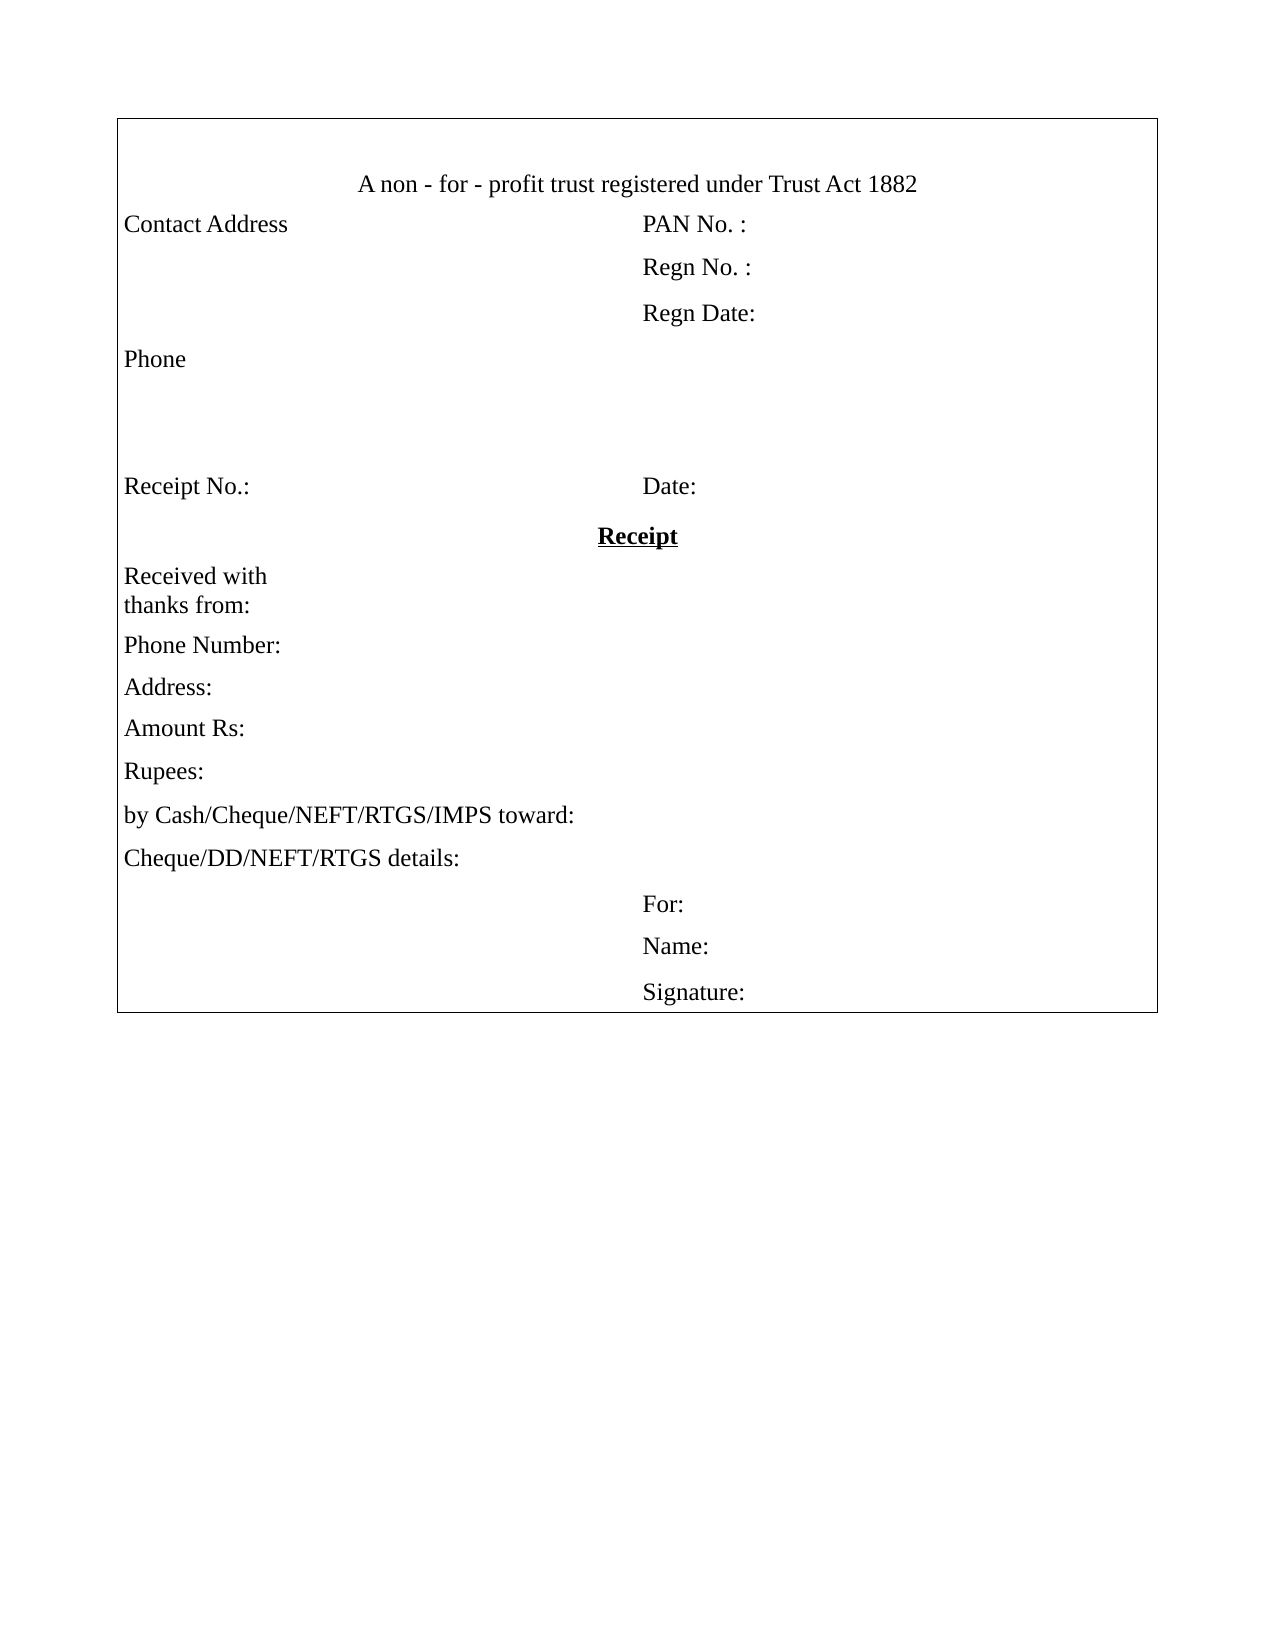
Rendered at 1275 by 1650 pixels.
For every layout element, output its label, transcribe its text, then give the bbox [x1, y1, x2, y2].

table_cell [118, 247, 637, 338]
table_cell Regn No. : [637, 247, 830, 292]
table_cell [637, 339, 830, 381]
table_cell PAN No. : [637, 204, 830, 247]
table_cell [118, 925, 300, 971]
table_cell Phone Number: [118, 625, 300, 666]
table_cell Receipt No.: [118, 466, 300, 515]
table_cell [300, 625, 1157, 666]
table_cell [830, 292, 1157, 338]
table_cell [300, 339, 637, 381]
table_cell [637, 795, 1157, 838]
table_cell Cheque/DD/NEFT/RTGS details: [118, 838, 637, 883]
table_cell Signature: [637, 971, 830, 1012]
table_cell Address: [118, 666, 300, 707]
table_cell [300, 883, 637, 925]
table_cell [830, 204, 1157, 247]
table_cell Amount Rs: [118, 708, 300, 750]
table_cell [300, 925, 637, 971]
table_cell [300, 466, 637, 515]
table_cell Rupees: [118, 750, 300, 795]
table_cell [830, 339, 1157, 381]
table_cell [118, 381, 1157, 424]
table_cell For: [637, 883, 830, 925]
table_cell Name: [637, 925, 830, 971]
table_cell [118, 424, 1157, 466]
table_header [830, 119, 1157, 164]
table_header [118, 119, 830, 164]
table_cell [830, 925, 1157, 971]
table_cell Receipt [118, 515, 1157, 556]
table_cell [300, 971, 637, 1012]
table_cell A non - for - profit trust registered under Trust Act 1882 [118, 164, 1157, 204]
table_cell [637, 838, 1157, 883]
table_cell [830, 971, 1157, 1012]
table_cell [300, 666, 1157, 707]
table_cell [300, 204, 637, 247]
table_cell [830, 466, 1157, 515]
table_cell [300, 708, 1157, 750]
table_cell Received with thanks from: [118, 556, 300, 624]
table_cell by Cash/Cheque/NEFT/RTGS/IMPS toward: [118, 795, 637, 838]
table_cell [300, 556, 1157, 624]
table_cell Date: [637, 466, 830, 515]
table_cell Contact Address [118, 204, 300, 247]
table_cell Phone [118, 339, 300, 381]
table_cell [118, 883, 300, 925]
table_cell [830, 883, 1157, 925]
table_cell [118, 971, 300, 1012]
table_cell Regn Date: [637, 292, 830, 338]
table_cell [300, 750, 1157, 795]
table_cell [830, 247, 1157, 292]
